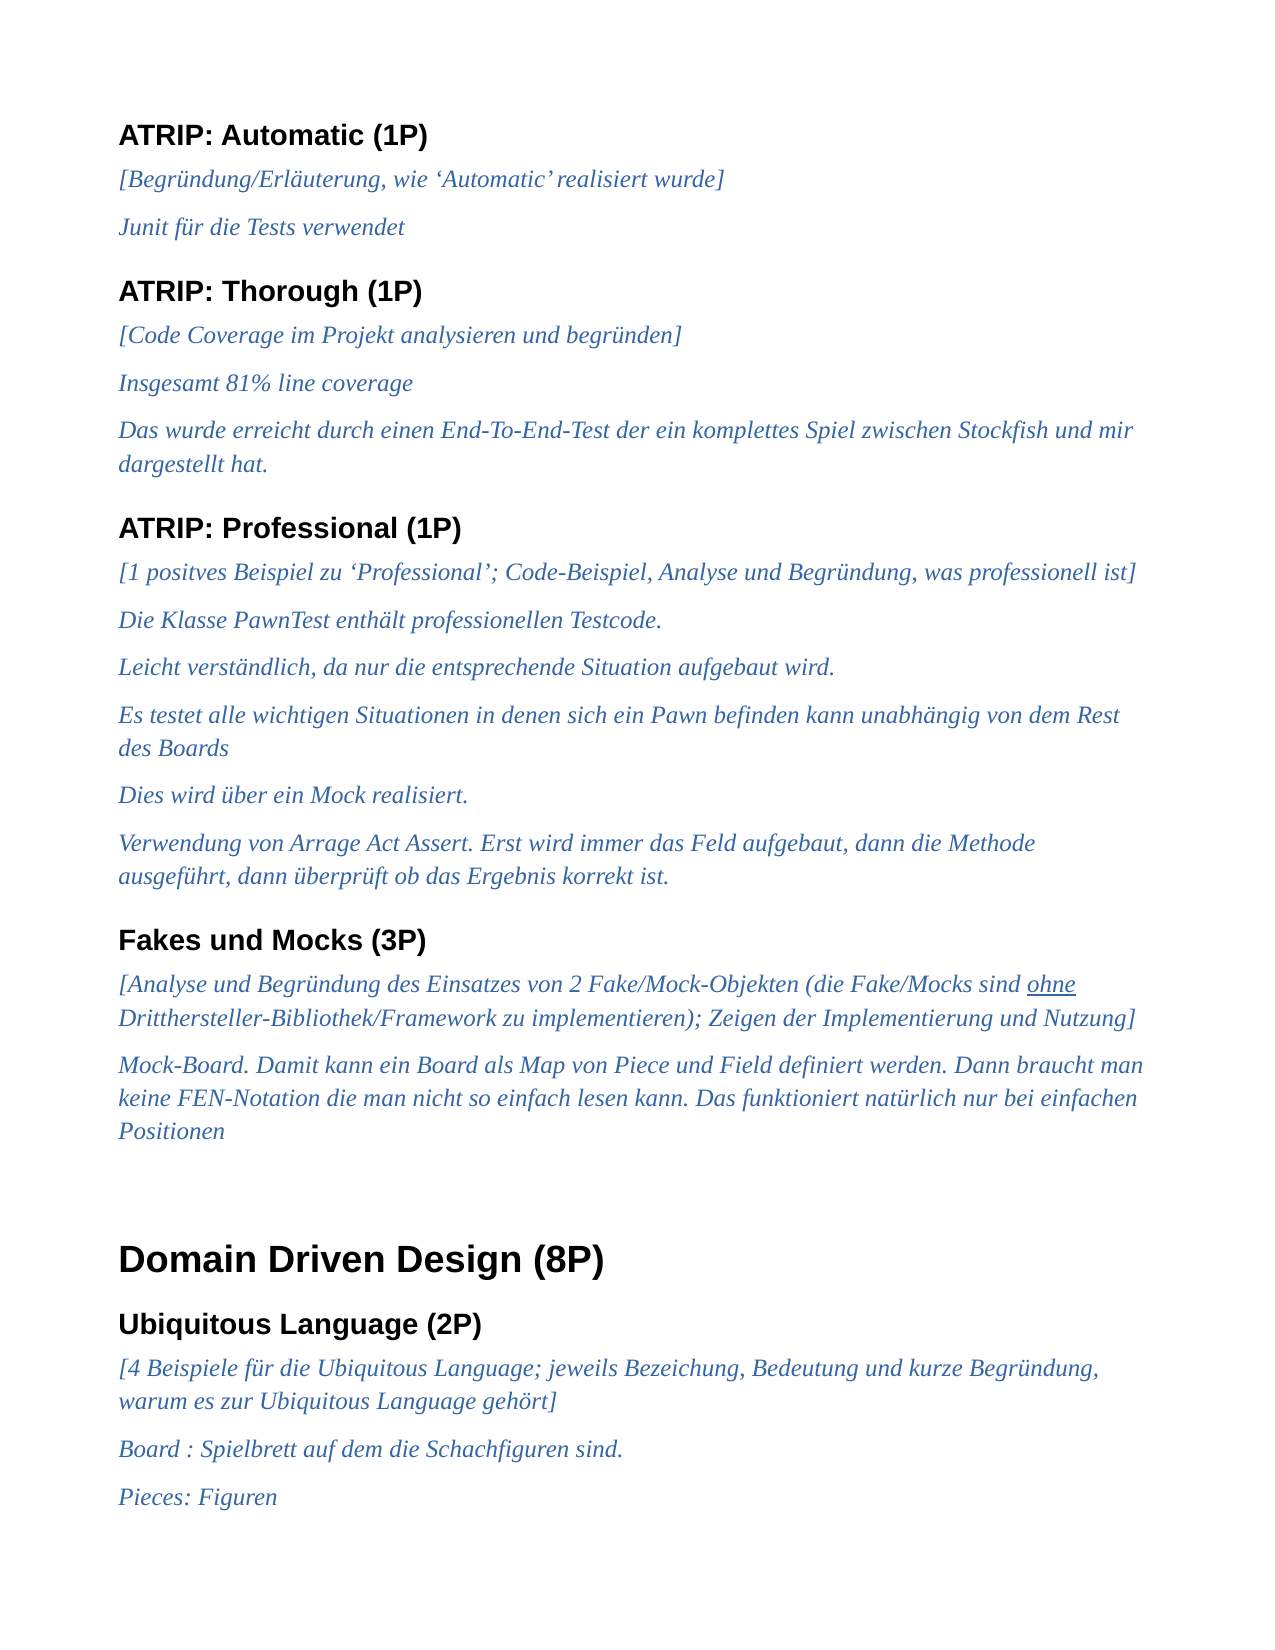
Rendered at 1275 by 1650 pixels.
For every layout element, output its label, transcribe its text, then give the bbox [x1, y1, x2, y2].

text Junit für die Tests verwendet [118, 212, 1157, 241]
subtitle ATRIP: Thorough (1P) [118, 274, 1157, 308]
text [Code Coverage im Projekt analysieren und begründen] [118, 320, 1157, 349]
text [4 Beispiele für die Ubiquitous Language; jeweils Bezeichung, Bedeutung und kurze Begründung, warum es zur Ubiquitous Language gehört] [118, 1353, 1157, 1415]
text Dies wird über ein Mock realisiert. [118, 781, 1157, 809]
text Leicht verständlich, da nur die entsprechende Situation aufgebaut wird. [118, 652, 1157, 681]
text Das wurde erreicht durch einen End-To-End-Test der ein komplettes Spiel zwischen Stockfish und mir dargestellt hat. [118, 416, 1157, 477]
subtitle ATRIP: Automatic (1P) [118, 118, 1157, 152]
text Verwendung von Arrage Act Assert. Erst wird immer das Feld aufgebaut, dann die Methode ausgeführt, dann überprüft ob das Ergebnis korrekt ist. [118, 828, 1157, 890]
text [Begründung/Erläuterung, wie ‘Automatic’ realisiert wurde] [118, 164, 1157, 193]
text Board : Spielbrett auf dem die Schachfiguren sind. [118, 1434, 1157, 1463]
text Es testet alle wichtigen Situationen in denen sich ein Pawn befinden kann unabhängig von dem Rest des Boards [118, 700, 1157, 762]
text [1 positves Beispiel zu ‘Professional’; Code-Beispiel, Analyse und Begründung, was professionell ist] [118, 557, 1157, 586]
text [Analyse und Begründung des Einsatzes von 2 Fake/Mock-Objekten (die Fake/Mocks sind ohne Dritthersteller-Bibliothek/Framework zu implementieren); Zeigen der Implementierung und Nutzung] [118, 969, 1157, 1031]
subtitle ATRIP: Professional (1P) [118, 511, 1157, 544]
subtitle Ubiquitous Language (2P) [118, 1307, 1157, 1341]
subtitle Domain Driven Design (8P) [118, 1236, 1157, 1280]
text Insgesamt 81% line coverage [118, 368, 1157, 397]
text Mock-Board. Damit kann ein Board als Map von Piece und Field definiert werden. Dann braucht man keine FEN-Notation die man nicht so einfach lesen kann. Das funktioniert natürlich nur bei einfachen Positionen [118, 1050, 1157, 1145]
text Die Klasse PawnTest enthält professionellen Testcode. [118, 605, 1157, 633]
text Pieces: Figuren [118, 1482, 1157, 1510]
subtitle Fakes und Mocks (3P) [118, 923, 1157, 957]
